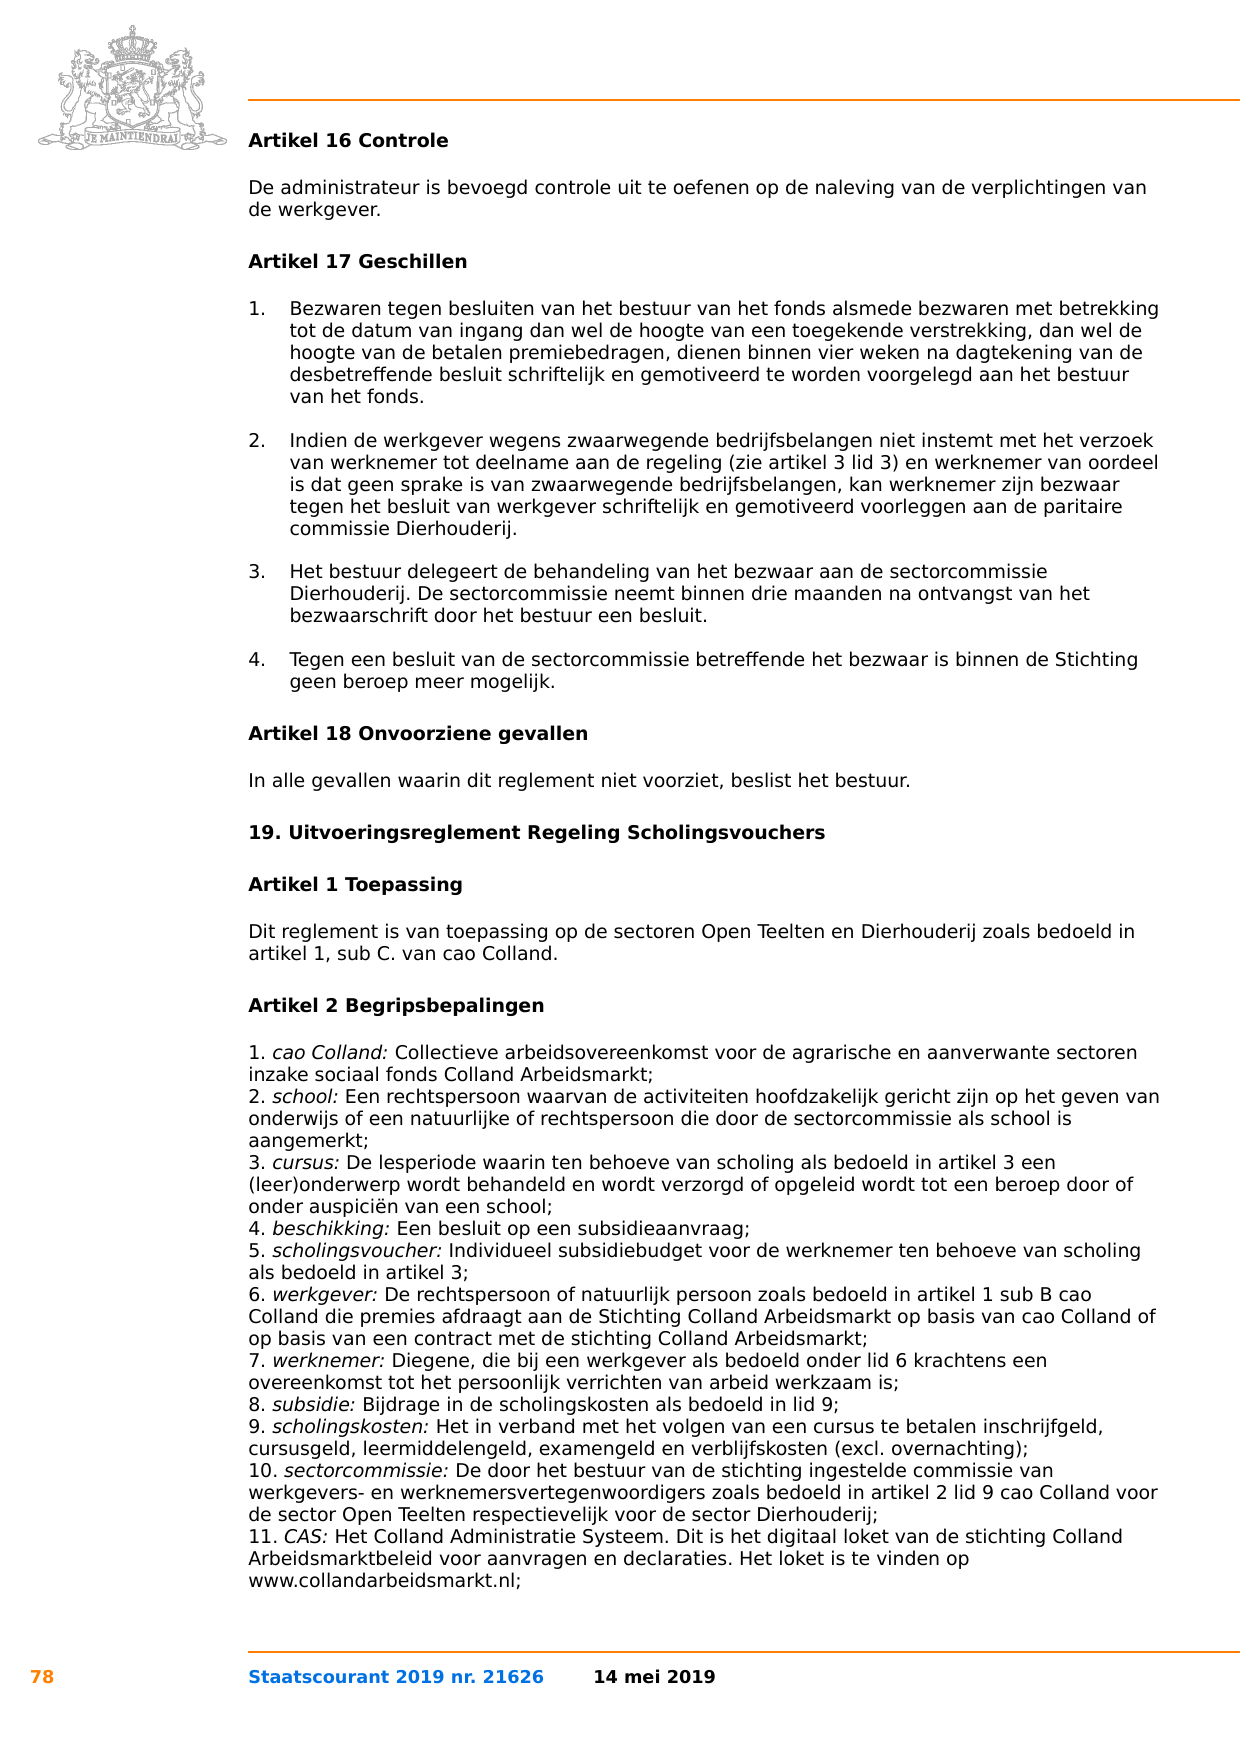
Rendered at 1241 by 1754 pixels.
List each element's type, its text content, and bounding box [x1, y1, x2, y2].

text Dit reglement is van toepassing op de sectoren Open Teelten en Dierhouderij zoals bedoeld in artikel 1, sub C. van cao Colland. [248, 921, 1163, 965]
subtitle Artikel 17 Geschillen [248, 251, 1163, 273]
text 5. scholingsvoucher: Individueel subsidiebudget voor de werknemer ten behoeve van scholing als bedoeld in artikel 3; [248, 1240, 1163, 1284]
subtitle Artikel 16 Controle [248, 130, 1163, 152]
text 11. CAS: Het Colland Administratie Systeem. Dit is het digitaal loket van de stichting Colland Arbeidsmarktbeleid voor aanvragen en declaraties. Het loket is te vinden op www.collandarbeidsmarkt.nl; [248, 1526, 1163, 1591]
text In alle gevallen waarin dit reglement niet voorziet, beslist het bestuur. [248, 770, 1163, 792]
text 4. Tegen een besluit van de sectorcommissie betreffende het bezwaar is binnen de Stichting geen beroep meer mogelijk. [248, 649, 1163, 693]
text 10. sectorcommissie: De door het bestuur van de stichting ingestelde commissie van werkgevers- en werknemersvertegenwoordigers zoals bedoeld in artikel 2 lid 9 cao Colland voor de sector Open Teelten respectievelijk voor de sector Dierhouderij; [248, 1459, 1163, 1526]
subtitle 19. Uitvoeringsreglement Regeling Scholingsvouchers [248, 822, 1163, 844]
text 3. Het bestuur delegeert de behandeling van het bezwaar aan de sectorcommissie Dierhouderij. De sectorcommissie neemt binnen drie maanden na ontvangst van het bezwaarschrift door het bestuur een besluit. [248, 561, 1163, 627]
subtitle Artikel 1 Toepassing [248, 874, 1163, 896]
text 4. beschikking: Een besluit op een subsidieaanvraag; [248, 1218, 1163, 1240]
text 1. Bezwaren tegen besluiten van het bestuur van het fonds alsmede bezwaren met betrekking tot de datum van ingang dan wel de hoogte van een toegekende verstrekking, dan wel de hoogte van de betalen premiebedragen, dienen binnen vier weken na dagtekening van de desbetreffende besluit schriftelijk en gemotiveerd te worden voorgelegd aan het bestuur van het fonds. [248, 298, 1163, 408]
text De administrateur is bevoegd controle uit te oefenen op de naleving van de verplichtingen van de werkgever. [248, 177, 1163, 221]
text 1. cao Colland: Collectieve arbeidsovereenkomst voor de agrarische en aanverwante sectoren inzake sociaal fonds Colland Arbeidsmarkt; [248, 1042, 1163, 1086]
subtitle Artikel 2 Begripsbepalingen [248, 995, 1163, 1017]
text 2. Indien de werkgever wegens zwaarwegende bedrijfsbelangen niet instemt met het verzoek van werknemer tot deelname aan de regeling (zie artikel 3 lid 3) en werknemer van oordeel is dat geen sprake is van zwaarwegende bedrijfsbelangen, kan werknemer zijn bezwaar tegen het besluit van werkgever schriftelijk en gemotiveerd voorleggen aan de paritaire commissie Dierhouderij. [248, 429, 1163, 539]
picture [38, 25, 227, 150]
text 6. werkgever: De rechtspersoon of natuurlijk persoon zoals bedoeld in artikel 1 sub B cao Colland die premies afdraagt aan de Stichting Colland Arbeidsmarkt op basis van cao Colland of op basis van een contract met de stichting Colland Arbeidsmarkt; [248, 1284, 1163, 1350]
subtitle Artikel 18 Onvoorziene gevallen [248, 723, 1163, 745]
text 8. subsidie: Bijdrage in de scholingskosten als bedoeld in lid 9; [248, 1394, 1163, 1416]
text 3. cursus: De lesperiode waarin ten behoeve van scholing als bedoeld in artikel 3 een (leer)onderwerp wordt behandeld en wordt verzorgd of opgeleid wordt tot een beroep door of onder auspiciën van een school; [248, 1152, 1163, 1218]
text 9. scholingskosten: Het in verband met het volgen van een cursus te betalen inschrijfgeld, cursusgeld, leermiddelengeld, examengeld en verblijfskosten (excl. overnachting); [248, 1416, 1163, 1459]
text 7. werknemer: Diegene, die bij een werkgever als bedoeld onder lid 6 krachtens een overeenkomst tot het persoonlijk verrichten van arbeid werkzaam is; [248, 1350, 1163, 1394]
text 2. school: Een rechtspersoon waarvan de activiteiten hoofdzakelijk gericht zijn op het geven van onderwijs of een natuurlijke of rechtspersoon die door de sectorcommissie als school is aangemerkt; [248, 1086, 1163, 1152]
